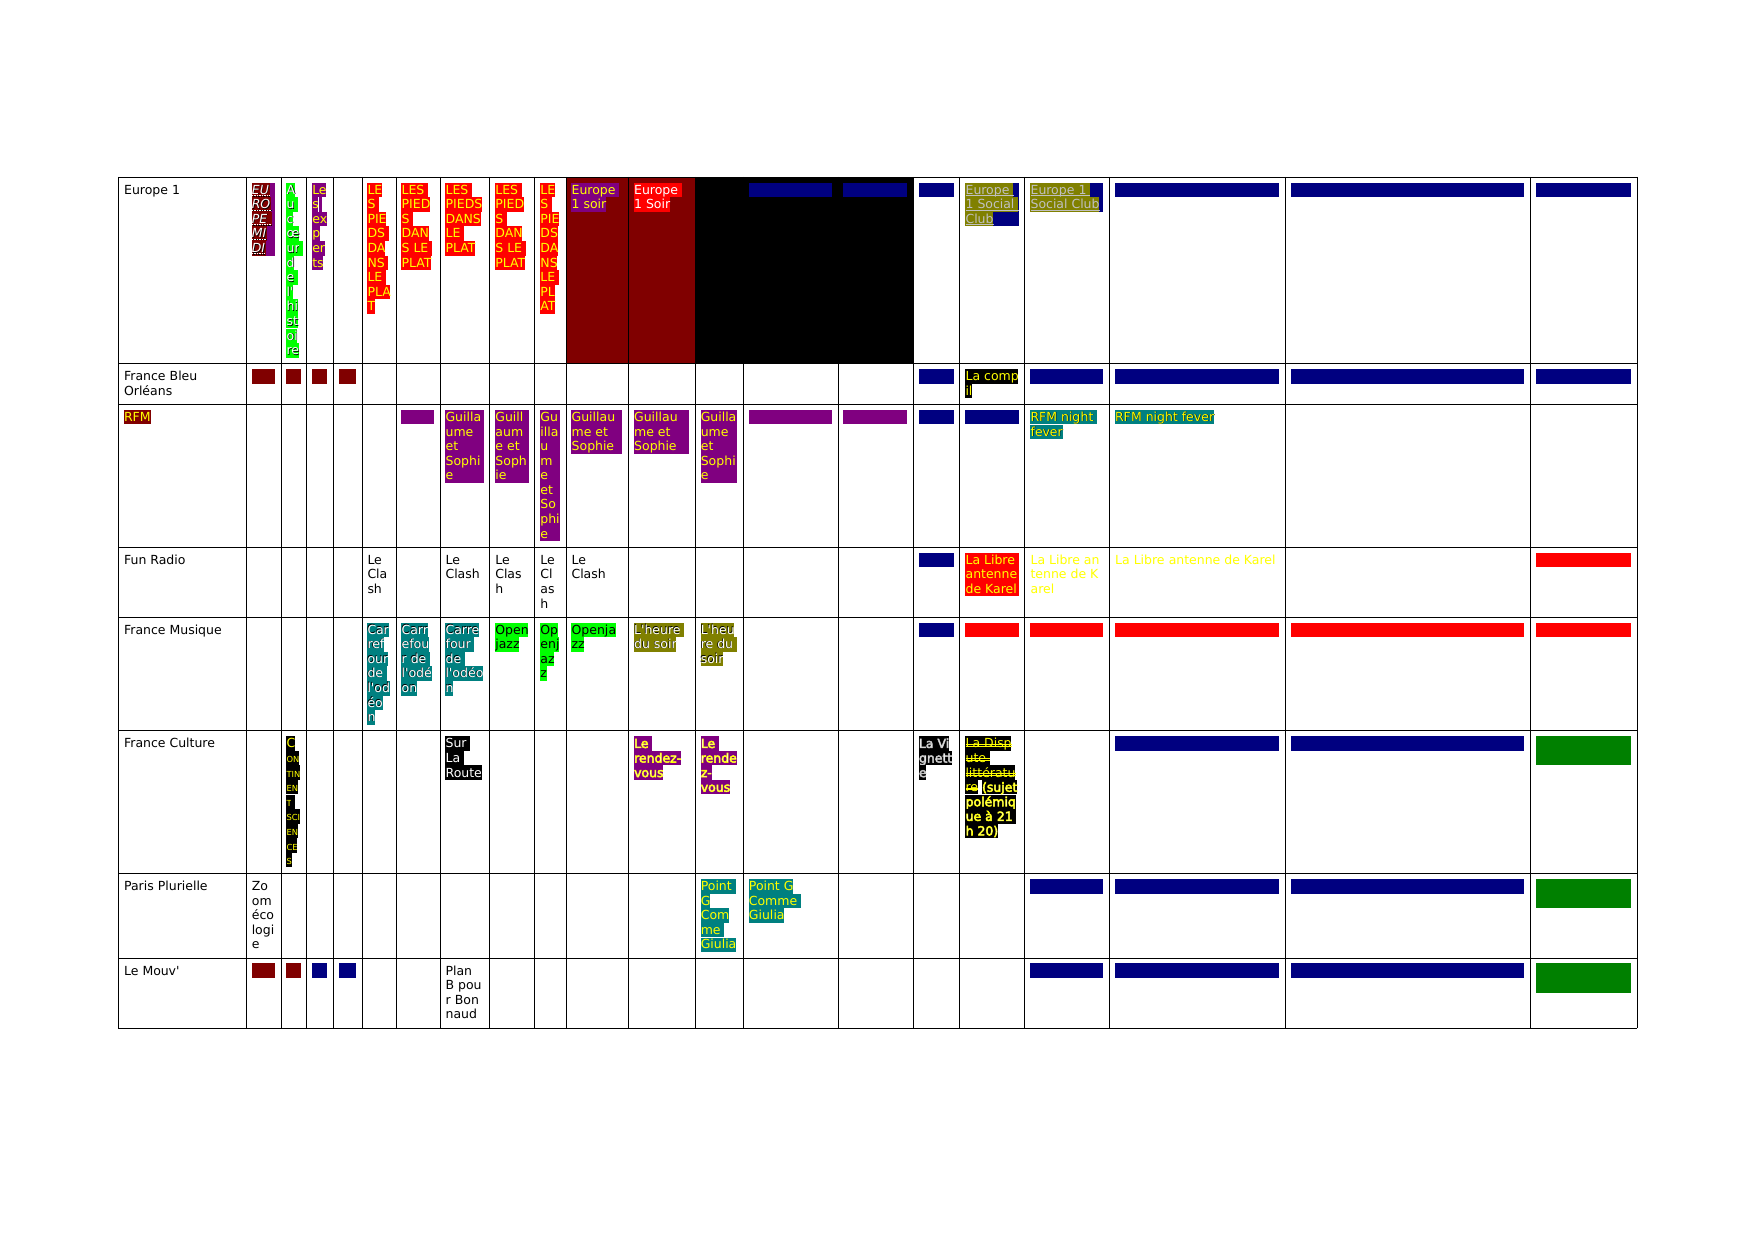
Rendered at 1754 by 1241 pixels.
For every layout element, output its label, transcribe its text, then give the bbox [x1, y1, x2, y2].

table_cell Paris Plurielle [119, 874, 246, 958]
table_cell [629, 548, 695, 617]
table_cell Europe midi [247, 178, 281, 363]
table_cell [363, 959, 396, 1028]
table_cell [1286, 178, 1530, 363]
table_cell LES PIEDS DANS LE PLAT [397, 178, 440, 363]
table_cell Europe 1 Social Club [960, 178, 1024, 363]
table_cell [1025, 364, 1109, 404]
table_cell [1110, 618, 1285, 730]
table_cell [629, 959, 695, 1028]
table_cell Continent sciences [282, 731, 306, 873]
table_cell [397, 959, 440, 1028]
table_cell [696, 178, 743, 363]
table_cell [1531, 548, 1637, 617]
table_cell L'heure du soir [696, 618, 743, 730]
table_cell LES PIEDS DANS LE PLAT [363, 178, 396, 363]
table_cell [535, 364, 566, 404]
table_cell [744, 959, 838, 1028]
table_cell [282, 364, 306, 404]
table_cell Guillaume et Sophie [535, 405, 566, 547]
table_cell [334, 178, 362, 363]
table_cell [1025, 874, 1109, 958]
table_cell [1110, 731, 1285, 873]
table_cell [1286, 548, 1530, 617]
table_cell [363, 874, 396, 958]
table_cell [1531, 405, 1637, 547]
table_cell Sur La Route [441, 731, 489, 873]
table_cell La compil [960, 364, 1024, 404]
table_cell [363, 364, 396, 404]
table_cell [839, 618, 913, 730]
table_cell Guillaume et Sophie [567, 405, 628, 547]
table_cell [1531, 364, 1637, 404]
table_cell [1110, 959, 1285, 1028]
table_cell [839, 405, 913, 547]
table_cell [247, 959, 281, 1028]
table_cell Le Clash [441, 548, 489, 617]
table_cell [629, 364, 695, 404]
table_cell Openjazz [567, 618, 628, 730]
table_cell [1286, 618, 1530, 730]
table_cell [1286, 364, 1530, 404]
table_cell [839, 731, 913, 873]
table_cell [1025, 618, 1109, 730]
table_cell Le Clash [567, 548, 628, 617]
table_cell [247, 548, 281, 617]
table_cell [307, 364, 333, 404]
table_cell [696, 548, 743, 617]
table_cell [307, 405, 333, 547]
table_cell [334, 618, 362, 730]
table_cell Le rendez-vous [696, 731, 743, 873]
table_cell [397, 874, 440, 958]
table_cell Zoom écologie [247, 874, 281, 958]
table_cell [334, 548, 362, 617]
table_cell [441, 874, 489, 958]
table_cell [247, 405, 281, 547]
table_cell La Libre antenne de Karel [960, 548, 1024, 617]
table_cell [397, 364, 440, 404]
table_cell [960, 405, 1024, 547]
table_cell [1286, 731, 1530, 873]
table_cell [282, 405, 306, 547]
table_cell [363, 405, 396, 547]
table_cell [490, 959, 534, 1028]
table_cell France Musique [119, 618, 246, 730]
table_cell Openjazz [535, 618, 566, 730]
table_cell [334, 874, 362, 958]
table_cell La Libre antenne de Karel [1110, 548, 1285, 617]
table_cell [914, 405, 959, 547]
table_cell [307, 731, 333, 873]
table_cell [696, 959, 743, 1028]
table_cell [744, 548, 838, 617]
table_cell [960, 959, 1024, 1028]
table_cell [334, 364, 362, 404]
table_cell Le Mouv' [119, 959, 246, 1028]
table_cell [1531, 959, 1637, 1028]
table_cell [282, 874, 306, 958]
table_cell [914, 178, 959, 363]
table_cell Carrefour de l'odéon [397, 618, 440, 730]
table_cell [307, 618, 333, 730]
table_cell [1286, 405, 1530, 547]
table_cell [535, 959, 566, 1028]
table_cell Europe 1 soir [567, 178, 628, 363]
table_cell [839, 548, 913, 617]
table_cell [535, 874, 566, 958]
table_cell LES PIEDS DANS LE PLAT [441, 178, 489, 363]
table_cell Au cœur de l'histoire [282, 178, 306, 363]
table_cell [914, 618, 959, 730]
table_cell [1531, 178, 1637, 363]
table_cell RFM [119, 405, 246, 547]
table_cell Openjazz [490, 618, 534, 730]
table_cell [744, 364, 838, 404]
table_cell [960, 618, 1024, 730]
table_cell [914, 959, 959, 1028]
table_cell [397, 548, 440, 617]
table_cell Point G comme Giulia [696, 874, 743, 958]
table_cell [839, 178, 913, 363]
table_cell [490, 874, 534, 958]
table_cell [441, 364, 489, 404]
table_cell [1110, 874, 1285, 958]
table_cell [744, 731, 838, 873]
table_cell [744, 618, 838, 730]
table_cell [1531, 731, 1637, 873]
table_cell [247, 364, 281, 404]
table_cell Les experts [307, 178, 333, 363]
table_cell [334, 959, 362, 1028]
table_cell [490, 731, 534, 873]
table_cell [567, 959, 628, 1028]
table_cell [334, 405, 362, 547]
table_cell Europe 1 [119, 178, 246, 363]
table_cell [744, 178, 838, 363]
table_cell Point G comme Giulia [744, 874, 838, 958]
table_cell [567, 731, 628, 873]
table_cell [1531, 618, 1637, 730]
table_cell Europe 1 Social Club [1025, 178, 1109, 363]
table_cell [1110, 178, 1285, 363]
table_cell L'heure du soir [629, 618, 695, 730]
table_cell Europe 1 soir [629, 178, 695, 363]
table_cell [1286, 874, 1530, 958]
table_cell [567, 364, 628, 404]
table_cell [1531, 874, 1637, 958]
table_cell [839, 874, 913, 958]
table_cell [914, 364, 959, 404]
table_cell Carrefour de l'odéon [441, 618, 489, 730]
table_cell [1286, 959, 1530, 1028]
table_cell [1025, 959, 1109, 1028]
table_cell [567, 874, 628, 958]
table_cell Carrefour de l'odéon [363, 618, 396, 730]
table_cell Le Clash [490, 548, 534, 617]
table_cell La Dispute littérature (sujet polémique à 21 h 20) [960, 731, 1024, 873]
table_cell [397, 731, 440, 873]
table_cell [914, 874, 959, 958]
table_cell [282, 959, 306, 1028]
table_cell [282, 618, 306, 730]
table_cell RFM night fever [1110, 405, 1285, 547]
table_cell [247, 731, 281, 873]
table_cell RFM night fever [1025, 405, 1109, 547]
table_cell Le Clash [363, 548, 396, 617]
table_cell [744, 405, 838, 547]
table_cell Guillaume et Sophie [490, 405, 534, 547]
table_cell [629, 874, 695, 958]
table_cell France Culture [119, 731, 246, 873]
table_cell [839, 364, 913, 404]
table_cell Guillaume et Sophie [629, 405, 695, 547]
table_cell La Libre antenne de Karel [1025, 548, 1109, 617]
table_cell [490, 364, 534, 404]
table_cell [1110, 364, 1285, 404]
table_cell Plan B pour Bonnaud [441, 959, 489, 1028]
table_cell LES PIEDS DANS LE PLAT [535, 178, 566, 363]
table_cell [247, 618, 281, 730]
table_cell [307, 959, 333, 1028]
table_cell Guillaume et Sophie [696, 405, 743, 547]
table_cell [363, 731, 396, 873]
table_cell [696, 364, 743, 404]
table_cell [397, 405, 440, 547]
table_cell [1025, 731, 1109, 873]
table_cell [535, 731, 566, 873]
table_cell [914, 548, 959, 617]
table_cell Le Clash [535, 548, 566, 617]
table_cell Le rendez-vous [629, 731, 695, 873]
table_cell Fun Radio [119, 548, 246, 617]
table_cell [960, 874, 1024, 958]
table_cell France Bleu Orléans [119, 364, 246, 404]
table_cell [839, 959, 913, 1028]
table_cell Guillaume et Sophie [441, 405, 489, 547]
table_cell La Vignette [914, 731, 959, 873]
table_cell [307, 874, 333, 958]
table_cell LES PIEDS DANS LE PLAT [490, 178, 534, 363]
table_cell [307, 548, 333, 617]
table_cell [334, 731, 362, 873]
table_cell [282, 548, 306, 617]
